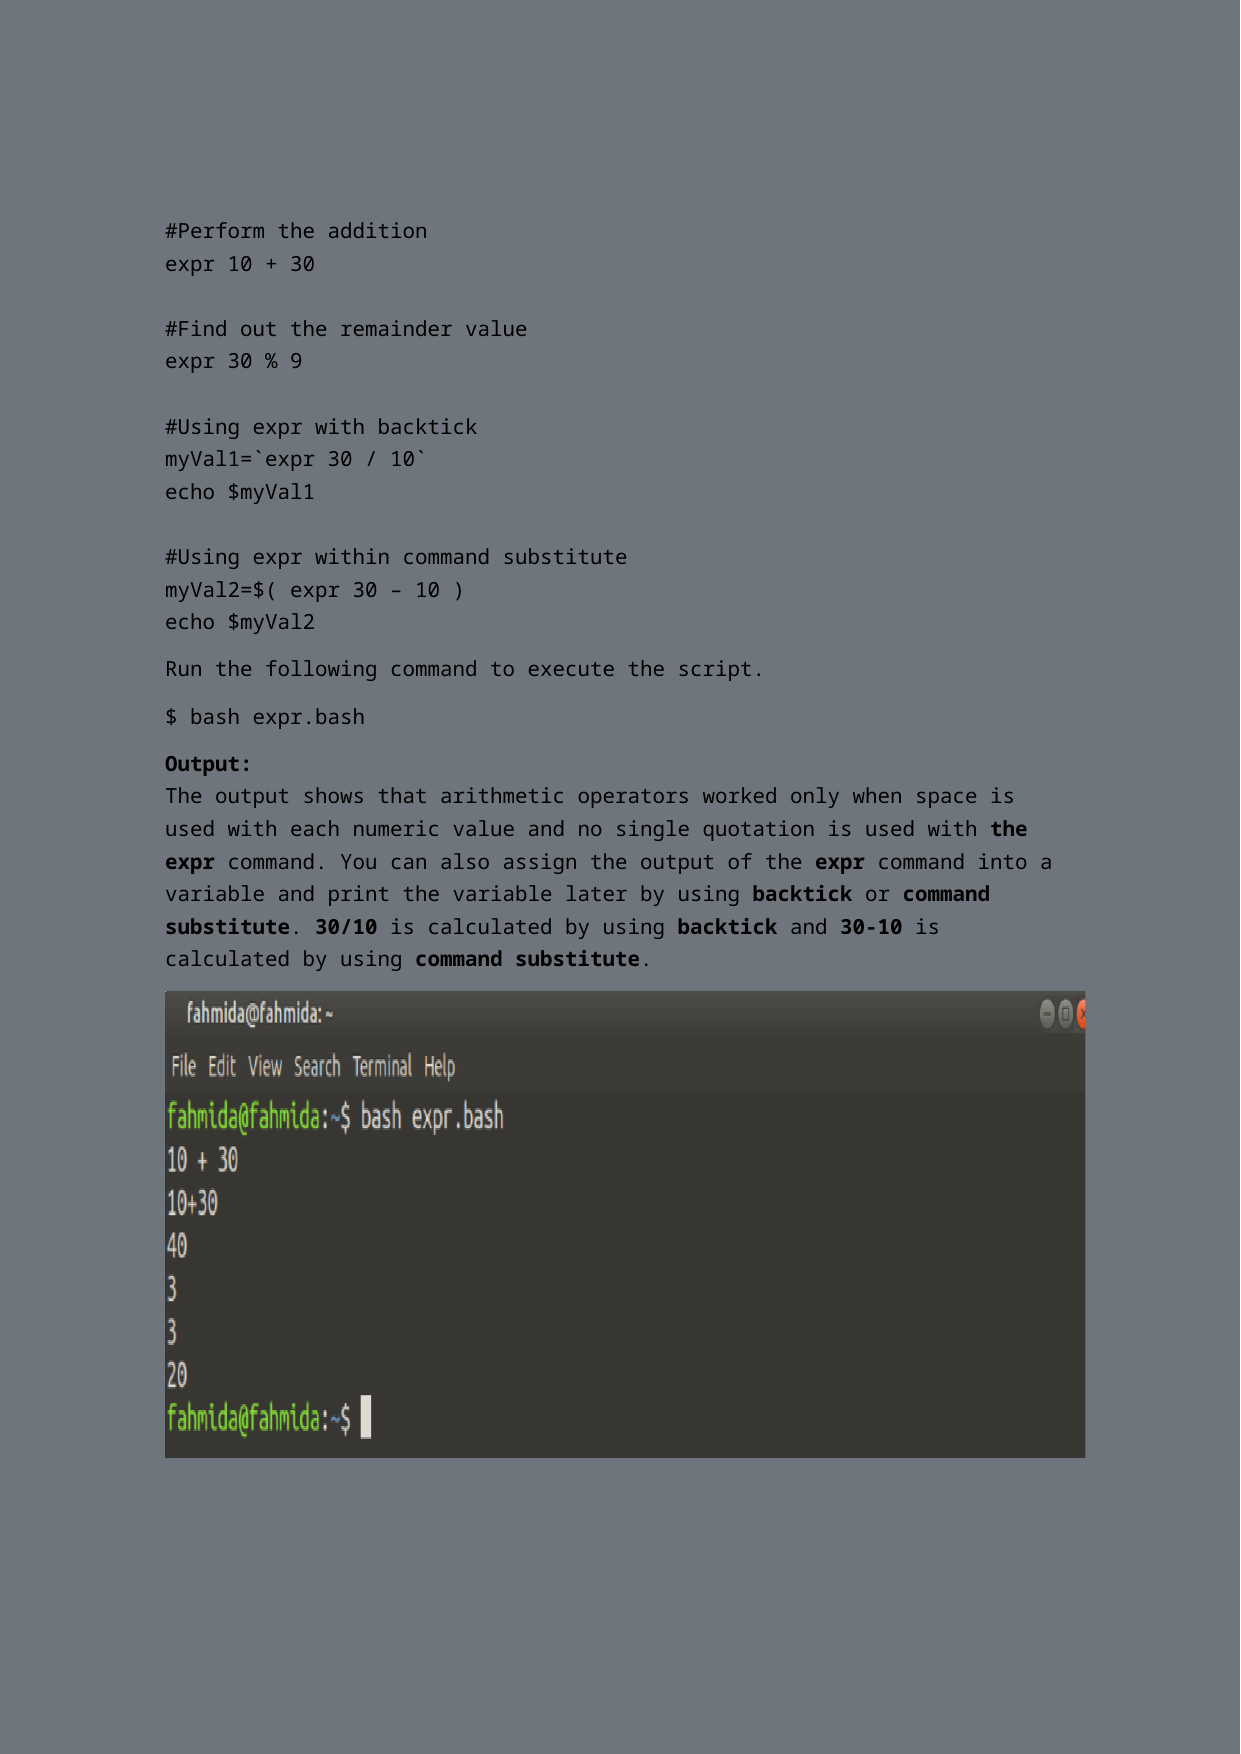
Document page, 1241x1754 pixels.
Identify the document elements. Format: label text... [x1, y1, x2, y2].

text $ bash expr.bash [165, 702, 1075, 730]
picture [165, 991, 1086, 1458]
text Output: The output shows that arithmetic operators worked only when space is used with each numeric value and no single quotation is used with the expr command. You can also assign the output of the expr command into a variable and print the variable later by using backtick or command substitute. 30/10 is calculated by using backtick and 30-10 is calculated by using command substitute. [165, 749, 1075, 973]
text Run the following command to execute the script. [165, 654, 1075, 683]
text #Perform the addition expr 10 + 30 #Find out the remainder value expr 30 % 9 #Using expr with backtick myVal1=`expr 30 / 10` echo $myVal1 #Using expr within command substitute myVal2=$( expr 30 – 10 ) echo $myVal2 [165, 183, 1075, 636]
